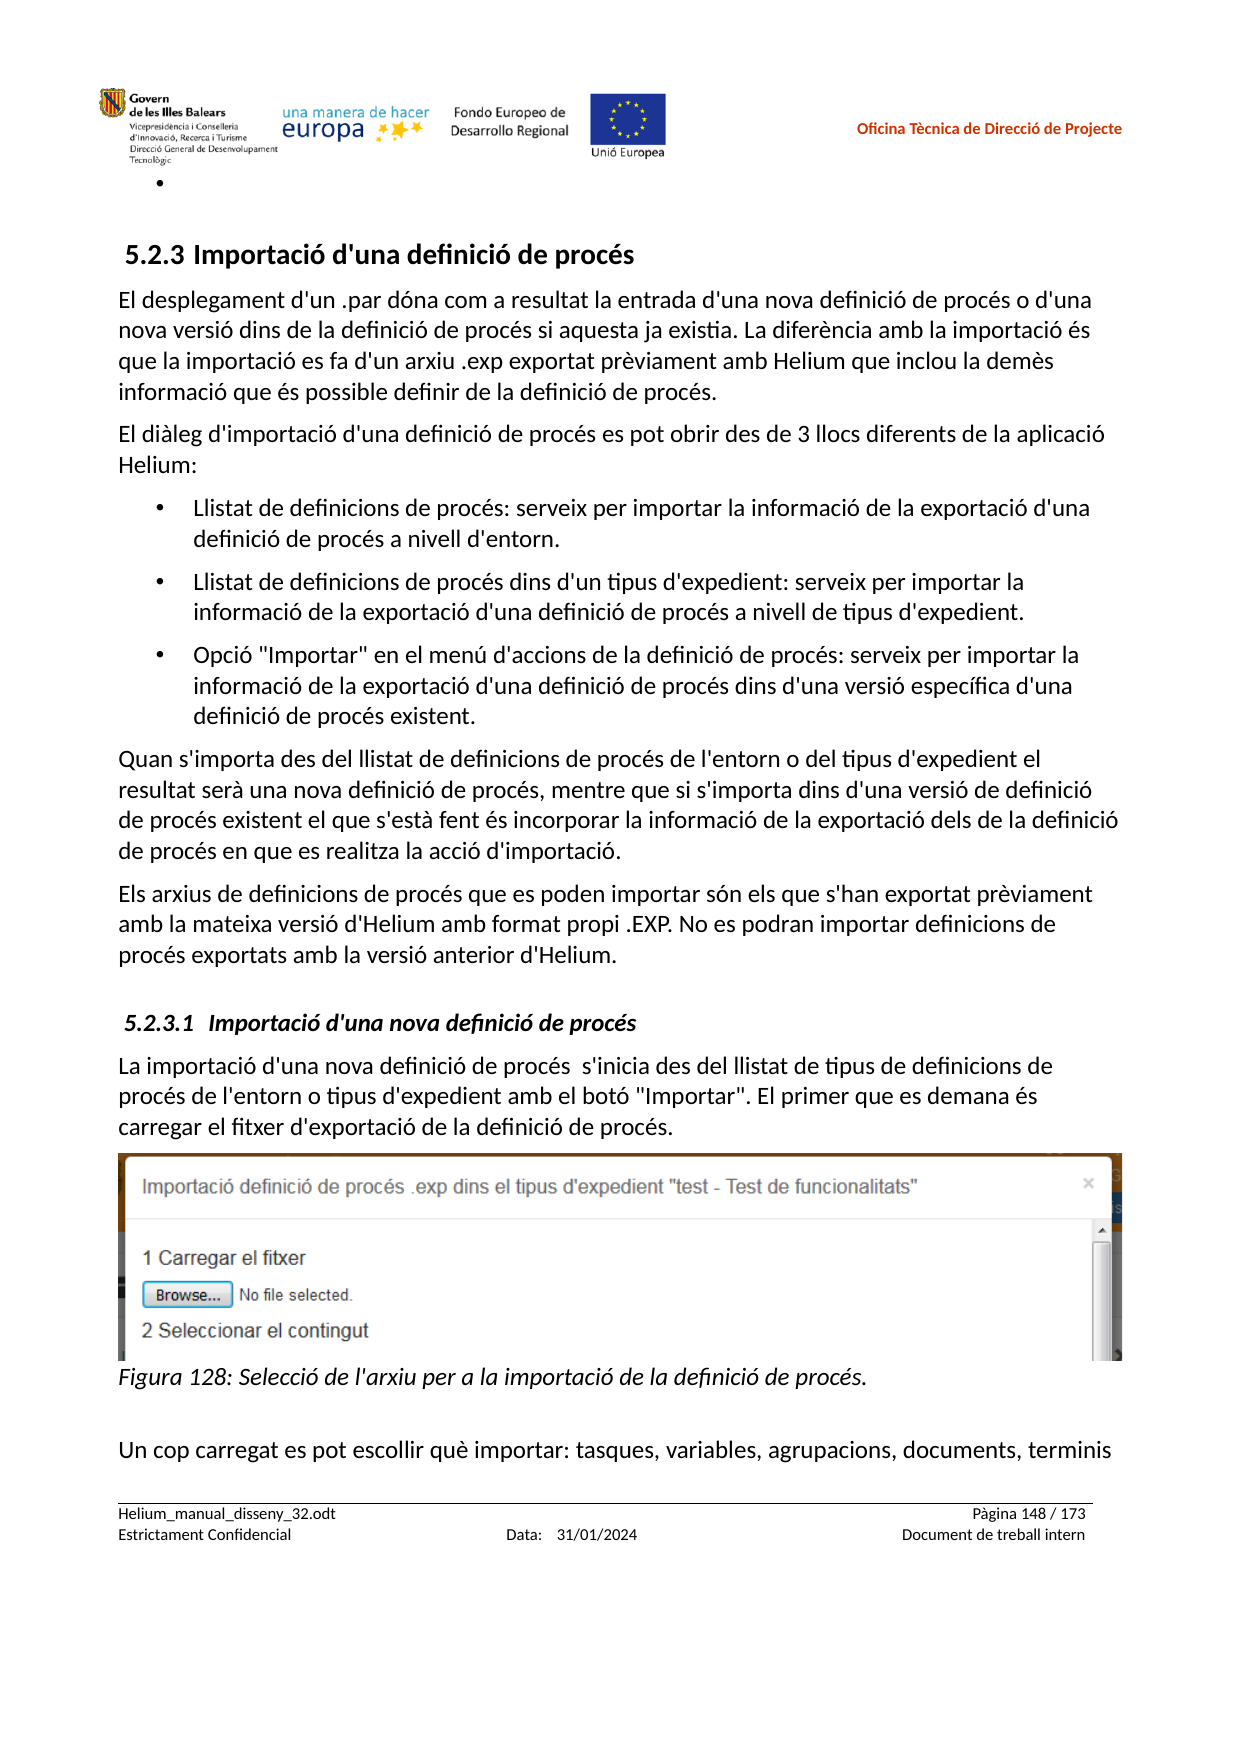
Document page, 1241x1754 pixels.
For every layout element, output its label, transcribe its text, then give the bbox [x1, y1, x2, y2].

list Llistat de definicions de procés dins d'un tipus d'expedient: serveix per importar la informació de la exportació d'una definició de procés a nivell de tipus d'expedient. [156, 566, 1122, 627]
text La importació d'una nova definició de procés s'inicia des del llistat de tipus de definicions de procés de l'entorn o tipus d'expedient amb el botó "Importar". El primer que es demana és carregar el fitxer d'exportació de la definició de procés. [118, 1050, 1122, 1141]
text El desplegament d'un .par dóna com a resultat la entrada d'una nova definició de procés o d'una nova versió dins de la definició de procés si aquesta ja existia. La diferència amb la importació és que la importació es fa d'un arxiu .exp exportat prèviament amb Helium que inclou la demès informació que és possible definir de la definició de procés. [118, 284, 1122, 406]
text Els arxius de definicions de procés que es poden importar són els que s'han exportat prèviament amb la mateixa versió d'Helium amb format propi .EXP. No es podran importar definicions de procés exportats amb la versió anterior d'Helium. [118, 878, 1122, 969]
text El diàleg d'importació d'una definició de procés es pot obrir des de 3 llocs diferents de la aplicació Helium: [118, 419, 1122, 480]
text Quan s'importa des del llistat de definicions de procés de l'entorn o del tipus d'expedient el resultat serà una nova definició de procés, mentre que si s'importa dins d'una versió de definició de procés existent el que s'està fent és incorporar la informació de la exportació dels de la definició de procés en que es realitza la acció d'importació. [118, 743, 1122, 865]
subtitle Importació d'una definició de procés [118, 236, 1122, 272]
text Un cop carregat es pot escollir què importar: tasques, variables, agrupacions, documents, terminis [118, 1434, 1122, 1465]
list Llistat de definicions de procés: serveix per importar la informació de la exportació d'una definició de procés a nivell d'entorn. [156, 492, 1122, 553]
list Opció "Importar" en el menú d'accions de la definició de procés: serveix per importar la informació de la exportació d'una definició de procés dins d'una versió específica d'una definició de procés existent. [156, 639, 1122, 731]
picture [99, 87, 668, 166]
text Figura 128: Selecció de l'arxiu per a la importació de la definició de procés. [118, 1361, 1122, 1391]
subtitle Importació d'una nova definició de procés [118, 1007, 1122, 1037]
picture [118, 1153, 1123, 1361]
